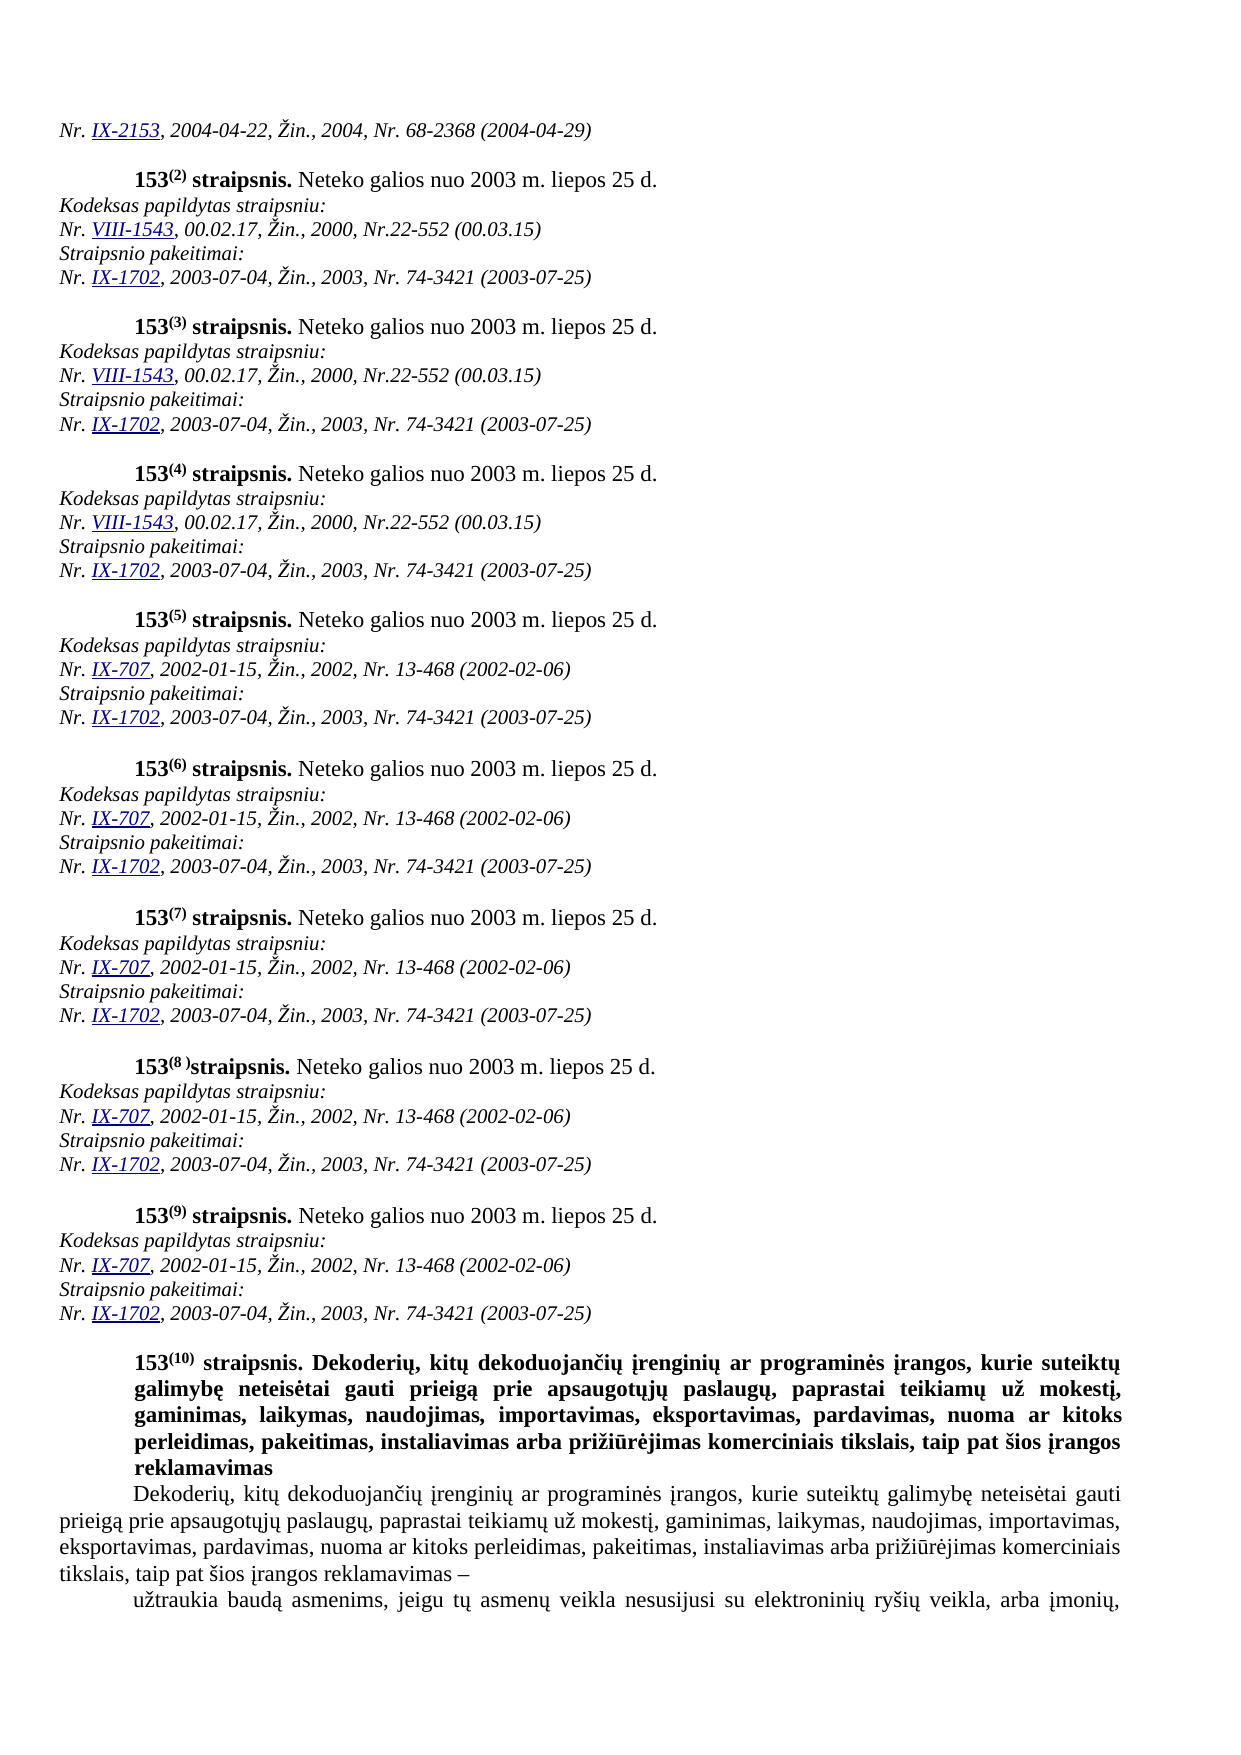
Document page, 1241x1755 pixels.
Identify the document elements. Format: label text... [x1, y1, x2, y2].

text Straipsnio pakeitimai: [59, 387, 1122, 411]
text Kodeksas papildytas straipsniu: [59, 193, 1122, 217]
text Nr. VIII-1543, 00.02.17, Žin., 2000, Nr.22-552 (00.03.15) [59, 510, 1122, 534]
text Nr. IX-1702, 2003-07-04, Žin., 2003, Nr. 74-3421 (2003-07-25) [59, 1301, 1122, 1325]
text 153(10) straipsnis. Dekoderių, kitų dekoduojančių įrenginių ar programinės įrangos, kurie suteiktų galimybę neteisėtai gauti prieigą prie apsaugotųjų paslaugų, paprastai teikiamų už mokestį, gaminimas, laikymas, naudojimas, importavimas, eksportavimas, pardavimas, nuoma ar kitoks perleidimas, pakeitimas, instaliavimas arba prižiūrėjimas komerciniais tikslais, taip pat šios įrangos reklamavimas [134, 1349, 1122, 1481]
text 153(9) straipsnis. Neteko galios nuo 2003 m. liepos 25 d. [59, 1202, 1122, 1228]
text Straipsnio pakeitimai: [59, 830, 1122, 854]
text Kodeksas papildytas straipsniu: [59, 339, 1122, 363]
text Straipsnio pakeitimai: [59, 241, 1122, 265]
text Dekoderių, kitų dekoduojančių įrenginių ar programinės įrangos, kurie suteiktų galimybę neteisėtai gauti prieigą prie apsaugotųjų paslaugų, paprastai teikiamų už mokestį, gaminimas, laikymas, naudojimas, importavimas, eksportavimas, pardavimas, nuoma ar kitoks perleidimas, pakeitimas, instaliavimas arba prižiūrėjimas komerciniais tikslais, taip pat šios įrangos reklamavimas – [59, 1481, 1122, 1586]
text Straipsnio pakeitimai: [59, 1128, 1122, 1152]
text Nr. IX-707, 2002-01-15, Žin., 2002, Nr. 13-468 (2002-02-06) [59, 657, 1122, 681]
text Nr. IX-1702, 2003-07-04, Žin., 2003, Nr. 74-3421 (2003-07-25) [59, 1003, 1122, 1027]
text Nr. IX-2153, 2004-04-22, Žin., 2004, Nr. 68-2368 (2004-04-29) [59, 118, 1122, 142]
text Straipsnio pakeitimai: [59, 681, 1122, 705]
text Kodeksas papildytas straipsniu: [59, 633, 1122, 657]
text Nr. VIII-1543, 00.02.17, Žin., 2000, Nr.22-552 (00.03.15) [59, 363, 1122, 387]
text užtraukia baudą asmenims, jeigu tų asmenų veikla nesusijusi su elektroninių ryšių veikla, arba įmonių, [59, 1586, 1122, 1612]
text Nr. IX-707, 2002-01-15, Žin., 2002, Nr. 13-468 (2002-02-06) [59, 1252, 1122, 1277]
text 153(6) straipsnis. Neteko galios nuo 2003 m. liepos 25 d. [59, 755, 1122, 782]
text 153(8 )straipsnis. Neteko galios nuo 2003 m. liepos 25 d. [59, 1053, 1122, 1079]
text Kodeksas papildytas straipsniu: [59, 931, 1122, 954]
text Nr. IX-1702, 2003-07-04, Žin., 2003, Nr. 74-3421 (2003-07-25) [59, 854, 1122, 878]
text Nr. IX-707, 2002-01-15, Žin., 2002, Nr. 13-468 (2002-02-06) [59, 1103, 1122, 1128]
text 153(7) straipsnis. Neteko galios nuo 2003 m. liepos 25 d. [59, 904, 1122, 931]
text Nr. IX-707, 2002-01-15, Žin., 2002, Nr. 13-468 (2002-02-06) [59, 806, 1122, 830]
text Straipsnio pakeitimai: [59, 1277, 1122, 1301]
text Nr. IX-1702, 2003-07-04, Žin., 2003, Nr. 74-3421 (2003-07-25) [59, 1152, 1122, 1176]
text Kodeksas papildytas straipsniu: [59, 1079, 1122, 1103]
text Straipsnio pakeitimai: [59, 534, 1122, 558]
text Kodeksas papildytas straipsniu: [59, 782, 1122, 806]
text Nr. VIII-1543, 00.02.17, Žin., 2000, Nr.22-552 (00.03.15) [59, 217, 1122, 241]
text Kodeksas papildytas straipsniu: [59, 1228, 1122, 1252]
text Nr. IX-1702, 2003-07-04, Žin., 2003, Nr. 74-3421 (2003-07-25) [59, 411, 1122, 436]
text Nr. IX-707, 2002-01-15, Žin., 2002, Nr. 13-468 (2002-02-06) [59, 954, 1122, 979]
text Kodeksas papildytas straipsniu: [59, 486, 1122, 510]
text Nr. IX-1702, 2003-07-04, Žin., 2003, Nr. 74-3421 (2003-07-25) [59, 558, 1122, 582]
text Straipsnio pakeitimai: [59, 979, 1122, 1003]
text Nr. IX-1702, 2003-07-04, Žin., 2003, Nr. 74-3421 (2003-07-25) [59, 265, 1122, 289]
text 153(4) straipsnis. Neteko galios nuo 2003 m. liepos 25 d. [59, 459, 1122, 486]
text 153(5) straipsnis. Neteko galios nuo 2003 m. liepos 25 d. [59, 606, 1122, 633]
text 153(2) straipsnis. Neteko galios nuo 2003 m. liepos 25 d. [59, 166, 1122, 193]
text 153(3) straipsnis. Neteko galios nuo 2003 m. liepos 25 d. [59, 313, 1122, 339]
text Nr. IX-1702, 2003-07-04, Žin., 2003, Nr. 74-3421 (2003-07-25) [59, 705, 1122, 729]
